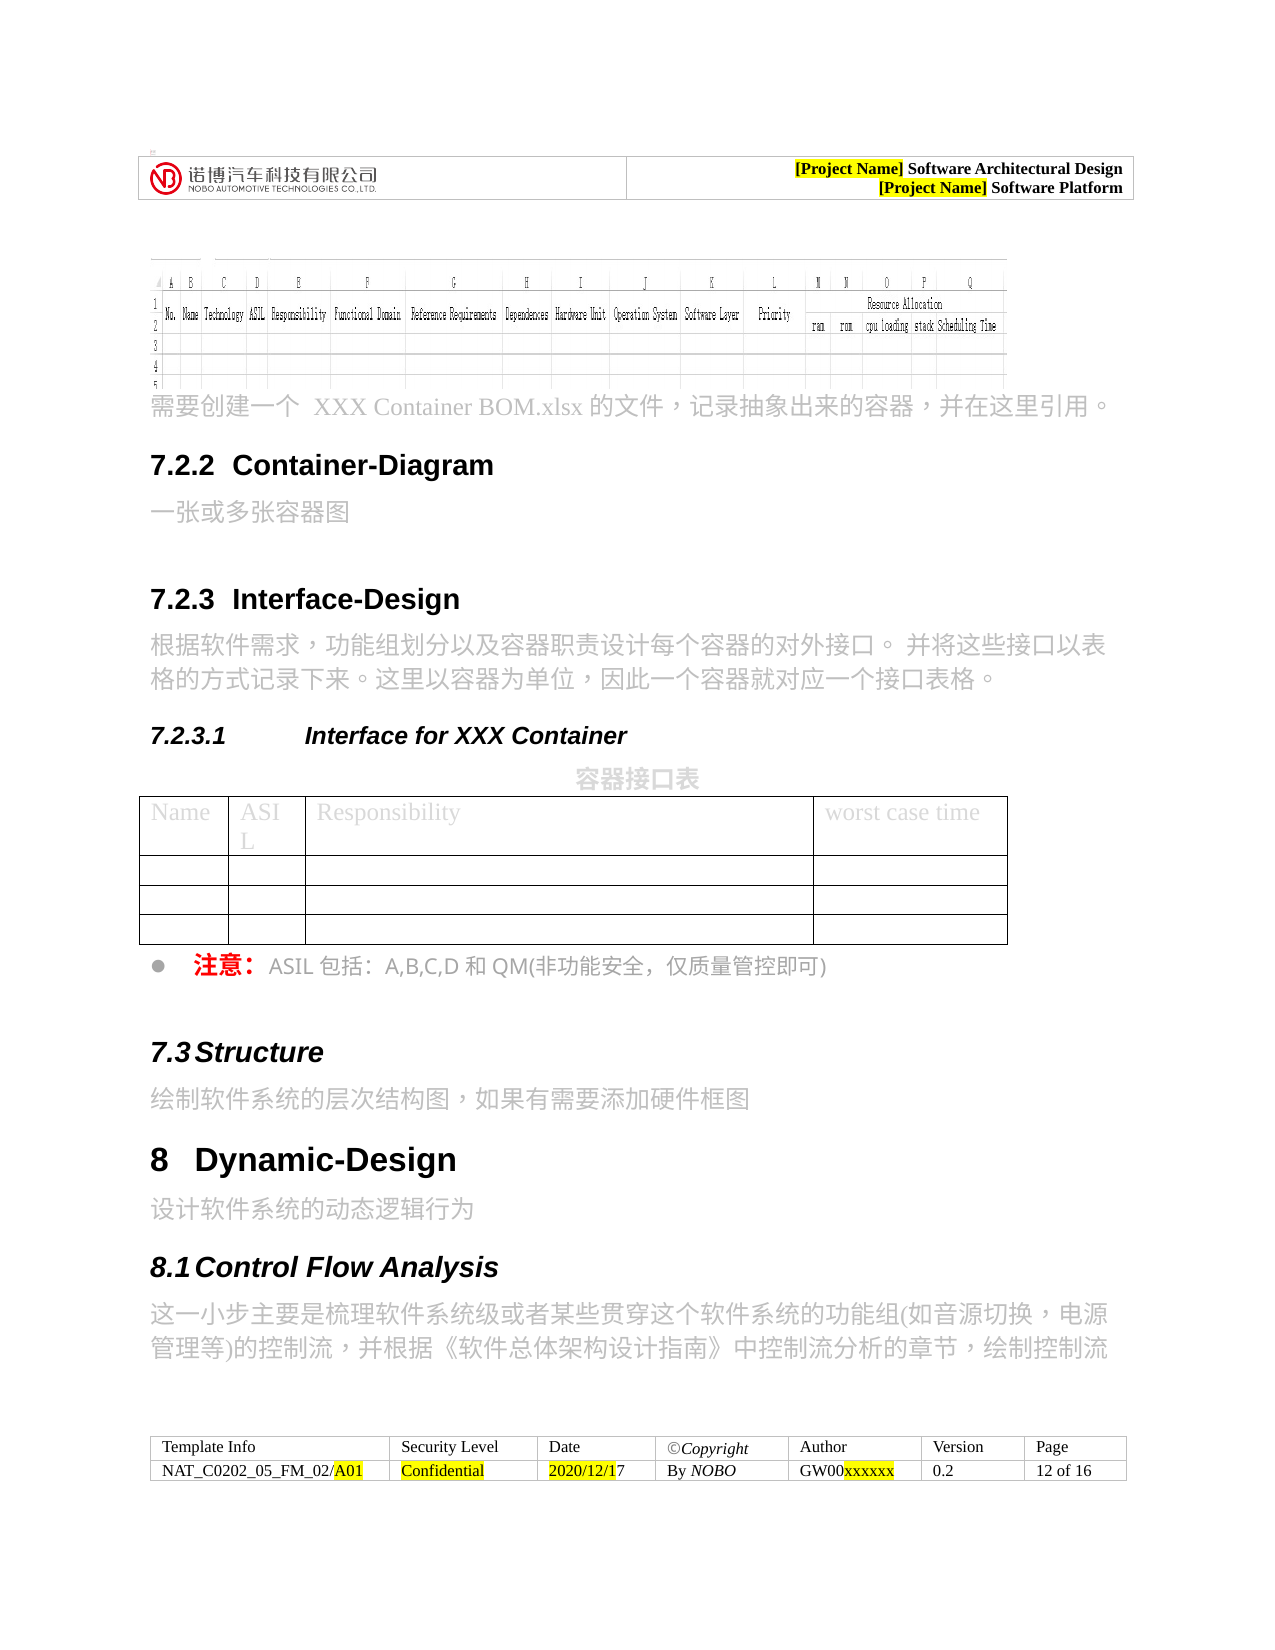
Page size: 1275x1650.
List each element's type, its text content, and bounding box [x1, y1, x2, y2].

subtitle Container-Diagram [150, 448, 1125, 482]
text 绘制软件系统的层次结构图，如果有需要添加硬件框图 [150, 1081, 1125, 1115]
table_header worst case time [814, 797, 1007, 855]
table_cell [306, 915, 813, 944]
table_cell [229, 886, 305, 914]
table_cell [140, 856, 228, 884]
picture [150, 149, 156, 156]
picture [150, 258, 1007, 389]
table_header Name [140, 797, 228, 855]
table_cell [306, 886, 813, 914]
text 这一小步主要是梳理软件系统级或者某些贯穿这个软件系统的功能组(如音源切换，电源管理等)的控制流，并根据《软件总体架构设计指南》中控制流分析的章节，绘制控制流 [150, 1297, 1125, 1365]
table_cell [814, 886, 1007, 914]
table_cell [306, 856, 813, 884]
text 需要创建一个 XXX Container BOM.xlsx 的文件，记录抽象出来的容器，并在这里引用。 [150, 389, 1125, 423]
text 一张或多张容器图 [150, 494, 1125, 528]
table_cell [229, 856, 305, 884]
text 根据软件需求，功能组划分以及容器职责设计每个容器的对外接口。 并将这些接口以表格的方式记录下来。这里以容器为单位，因此一个容器就对应一个接口表格。 [150, 628, 1125, 696]
subtitle Interface for XXX Container [150, 721, 1125, 750]
subtitle Dynamic-Design [150, 1140, 1125, 1179]
text 容器接口表 [150, 762, 1125, 796]
table_cell [814, 915, 1007, 944]
picture [150, 162, 376, 195]
list 注意：ASIL 包括：A,B,C,D 和 QM(非功能安全，仅质量管控即可) [150, 945, 1125, 981]
subtitle Interface-Design [150, 582, 1125, 616]
table_cell [140, 886, 228, 914]
table_cell [140, 915, 228, 944]
subtitle Structure [150, 1035, 1125, 1069]
subtitle Control Flow Analysis [150, 1251, 1125, 1284]
table_header ASIL [229, 797, 305, 855]
text 设计软件系统的动态逻辑行为 [150, 1191, 1125, 1226]
table_cell [229, 915, 305, 944]
table_cell [814, 856, 1007, 884]
table_header Responsibility [306, 797, 813, 855]
